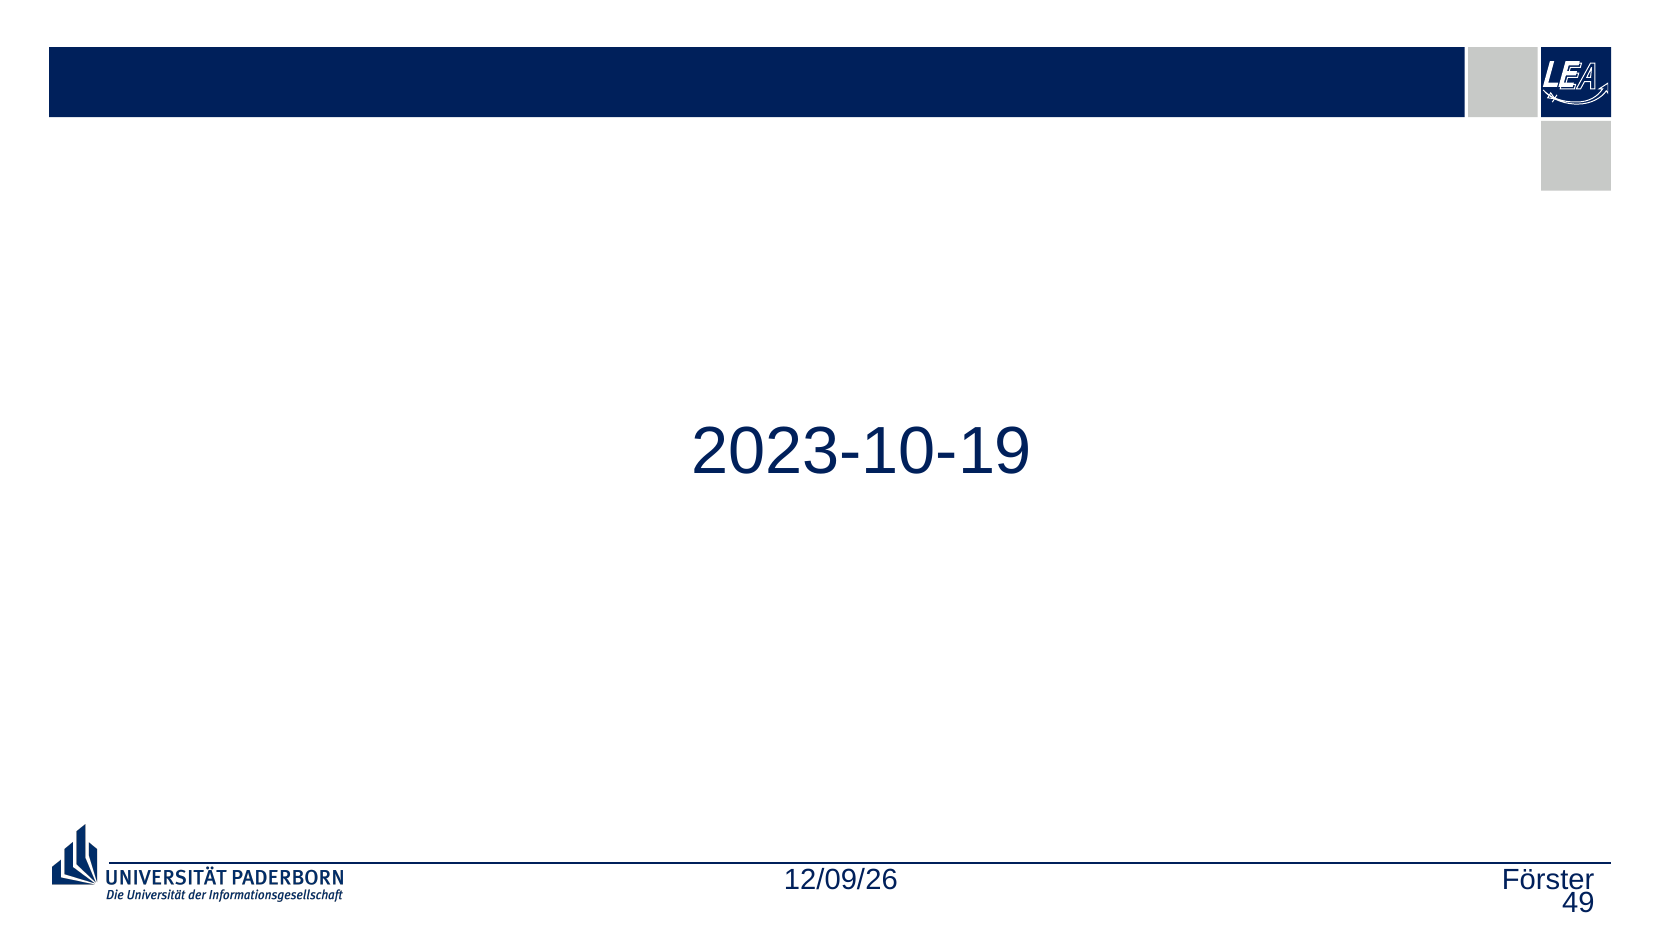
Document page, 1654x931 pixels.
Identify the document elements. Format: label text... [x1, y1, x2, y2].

picture [52, 824, 343, 902]
list 2023-10-19 [82, 413, 1571, 532]
